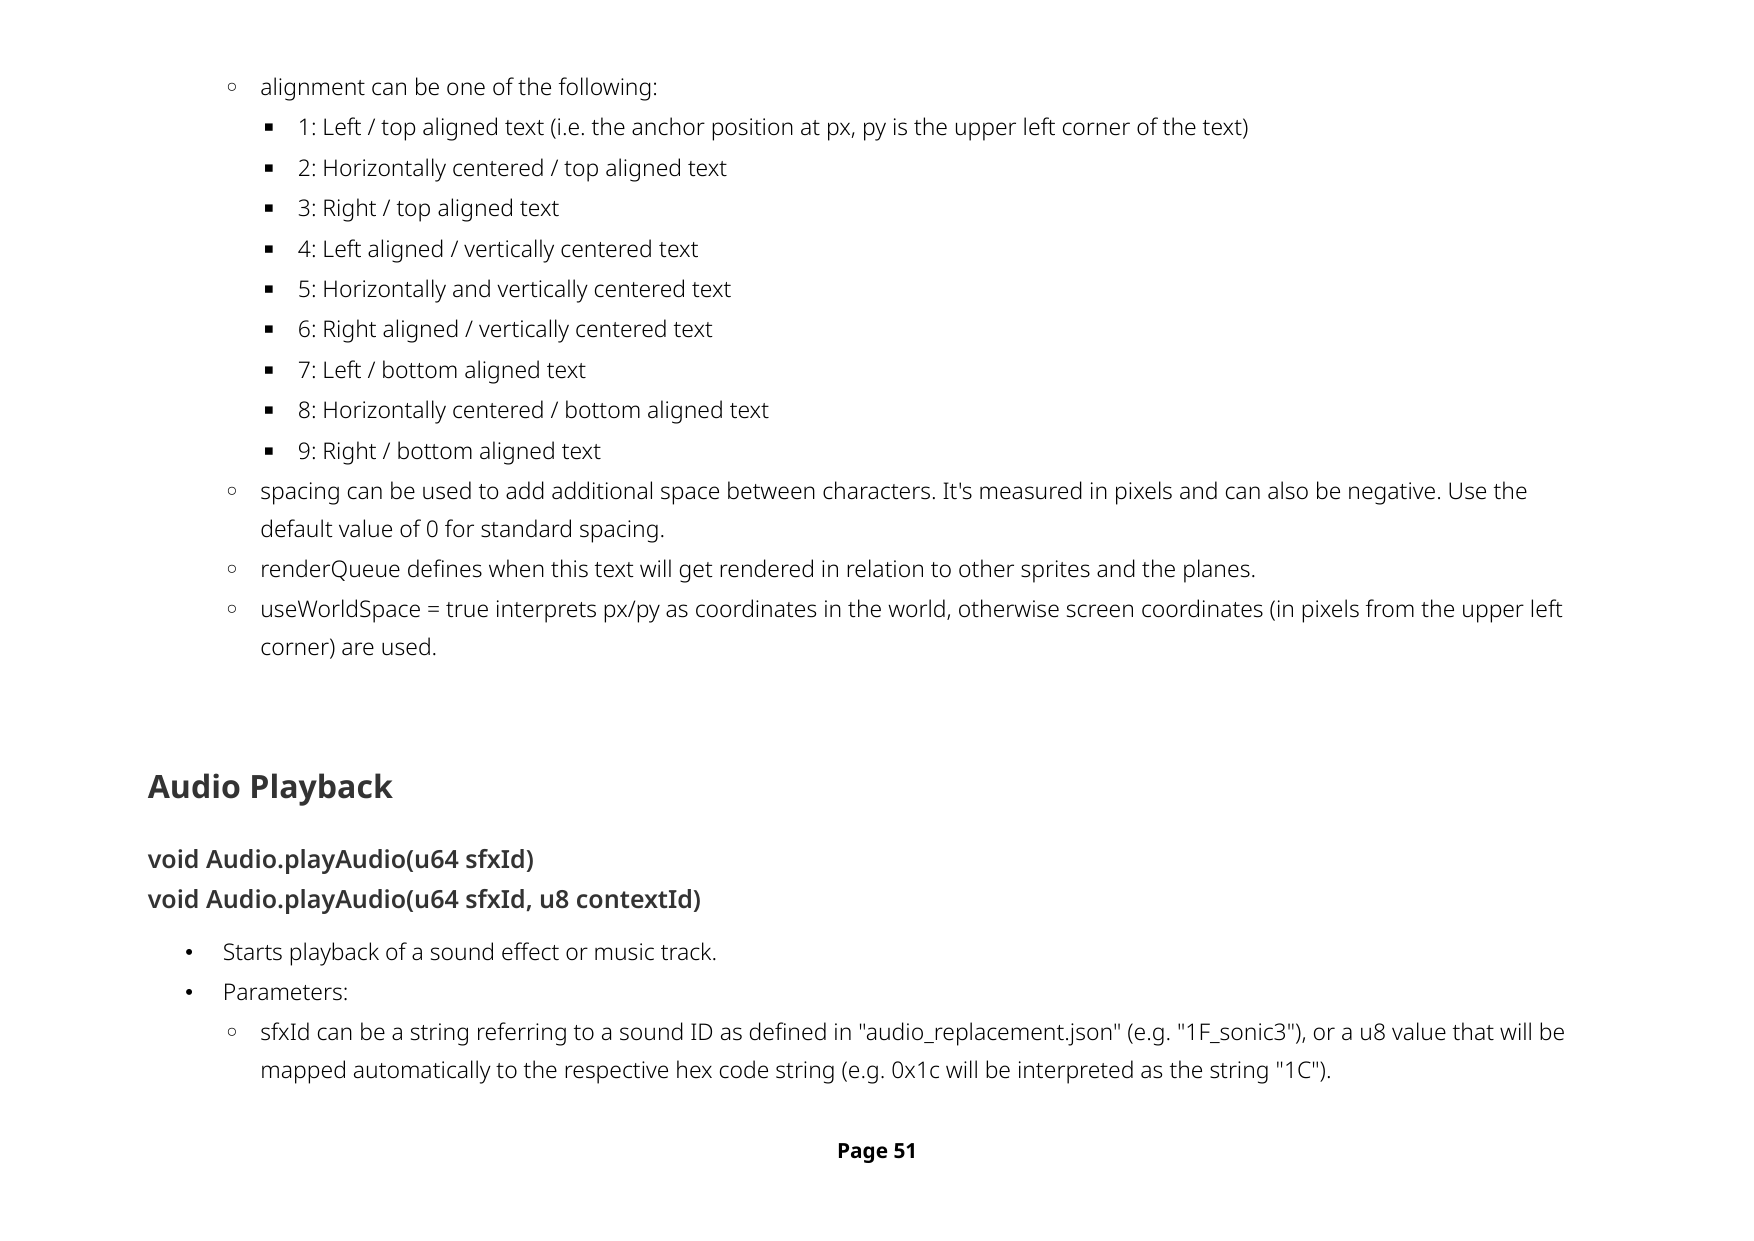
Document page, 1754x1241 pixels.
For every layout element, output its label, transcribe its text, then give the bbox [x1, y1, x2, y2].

list alignment can be one of the following: [223, 71, 1606, 102]
list Parameters: [185, 976, 1606, 1007]
list 5: Horizontally and vertically centered text [260, 273, 1606, 304]
list 7: Left / bottom aligned text [260, 354, 1606, 385]
list sfxId can be a string referring to a sound ID as defined in "audio_replacement.json" (e.g. "1F_sonic3"), or a u8 value that will be mapped automatically to the respective hex code string (e.g. 0x1c will be interpreted as the string "1C"). [223, 1016, 1606, 1085]
list 4: Left aligned / vertically centered text [260, 232, 1606, 264]
list 3: Right / top aligned text [260, 192, 1606, 223]
subtitle Audio Playback [148, 764, 1606, 807]
list Starts playback of a sound effect or music track. [185, 935, 1606, 967]
list 8: Horizontally centered / bottom aligned text [260, 394, 1606, 425]
list 1: Left / top aligned text (i.e. the anchor position at px, py is the upper left corner of the text) [260, 111, 1606, 142]
list 6: Right aligned / vertically centered text [260, 313, 1606, 344]
list renderQueue defines when this text will get rendered in relation to other sprites and the planes. [223, 553, 1606, 584]
list spacing can be used to add additional space between characters. It's measured in pixels and can also be negative. Use the default value of 0 for standard spacing. [223, 475, 1606, 544]
list useWorldSpace = true interprets px/py as coordinates in the world, otherwise screen coordinates (in pixels from the upper left corner) are used. [223, 593, 1606, 662]
subtitle void Audio.playAudio(u64 sfxId) void Audio.playAudio(u64 sfxId, u8 contextId) [148, 841, 1606, 916]
list 9: Right / bottom aligned text [260, 434, 1606, 466]
list 2: Horizontally centered / top aligned text [260, 152, 1606, 183]
